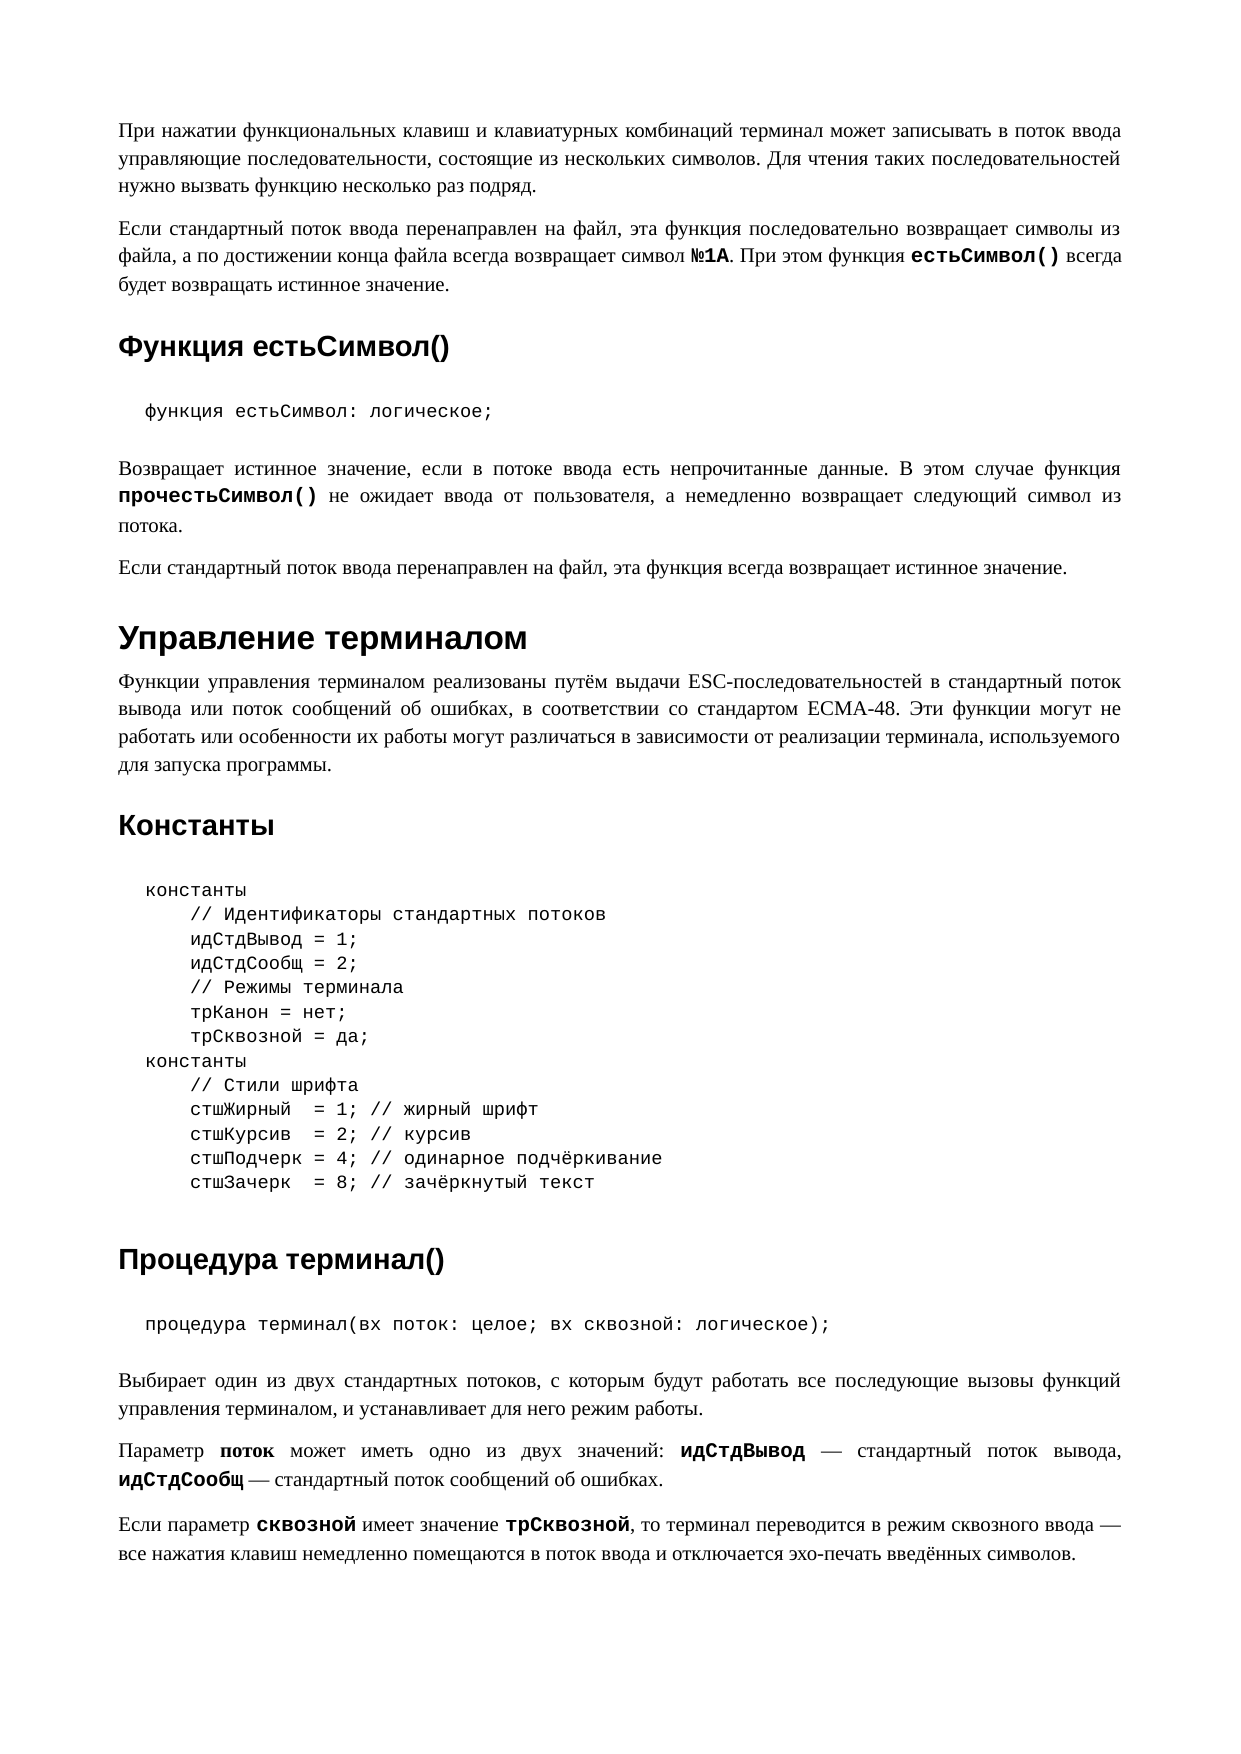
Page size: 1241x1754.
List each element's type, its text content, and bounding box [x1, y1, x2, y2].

text Выбирает один из двух стандартных потоков, с которым будут работать все последующие вызовы функций управления терминалом, и устанавливает для него режим работы. [118, 1368, 1122, 1420]
subtitle Константы [118, 808, 1122, 842]
text Если стандартный поток ввода перенаправлен на файл, эта функция последовательно возвращает символы из файла, а по достижении конца файла всегда возвращает символ №1А. При этом функция естьСимвол() всегда будет возвращать истинное значение. [118, 216, 1122, 296]
text Если стандартный поток ввода перенаправлен на файл, эта функция всегда возвращает истинное значение. [118, 555, 1122, 579]
text константы // Стили шрифта стшЖирный = 1; // жирный шрифт стшКурсив = 2; // курсив стшПодчерк = 4; // одинарное подчёркивание стшЗачерк = 8; // зачёркнутый текст [136, 1043, 1104, 1203]
text процедура терминал(вх поток: целое; вх сквозной: логическое); [136, 1306, 1104, 1344]
text функция естьСимвол: логическое; [136, 393, 1104, 432]
text Если параметр сквозной имеет значение трСквозной, то терминал переводится в режим сквозного ввода — все нажатия клавиш немедленно помещаются в поток ввода и отключается эхо-печать введённых символов. [118, 1511, 1122, 1565]
text Функции управления терминалом реализованы путём выдачи ESC-последовательностей в стандартный поток вывода или поток сообщений об ошибках, в соответствии со стандартом ECMA-48. Эти функции могут не работать или особенности их работы могут различаться в зависимости от реализации терминала, используемого для запуска программы. [118, 669, 1122, 776]
subtitle Процедура терминал() [118, 1242, 1122, 1275]
subtitle Управление терминалом [118, 618, 1122, 656]
text Возвращает истинное значение, если в потоке ввода есть непрочитанные данные. В этом случае функция прочестьСимвол() не ожидает ввода от пользователя, а немедленно возвращает следующий символ из потока. [118, 456, 1122, 537]
text константы // Идентификаторы стандартных потоков идСтдВывод = 1; идСтдСообщ = 2; // Режимы терминала трКанон = нет; трСквозной = да; [136, 872, 1104, 1043]
text При нажатии функциональных клавиш и клавиатурных комбинаций терминал может записывать в поток ввода управляющие последовательности, состоящие из нескольких символов. Для чтения таких последовательностей нужно вызвать функцию несколько раз подряд. [118, 118, 1122, 197]
text Параметр поток может иметь одно из двух значений: идСтдВывод — стандартный поток вывода, идСтдСообщ — стандартный поток сообщений об ошибках. [118, 1438, 1122, 1493]
subtitle Функция естьСимвол() [118, 329, 1122, 363]
